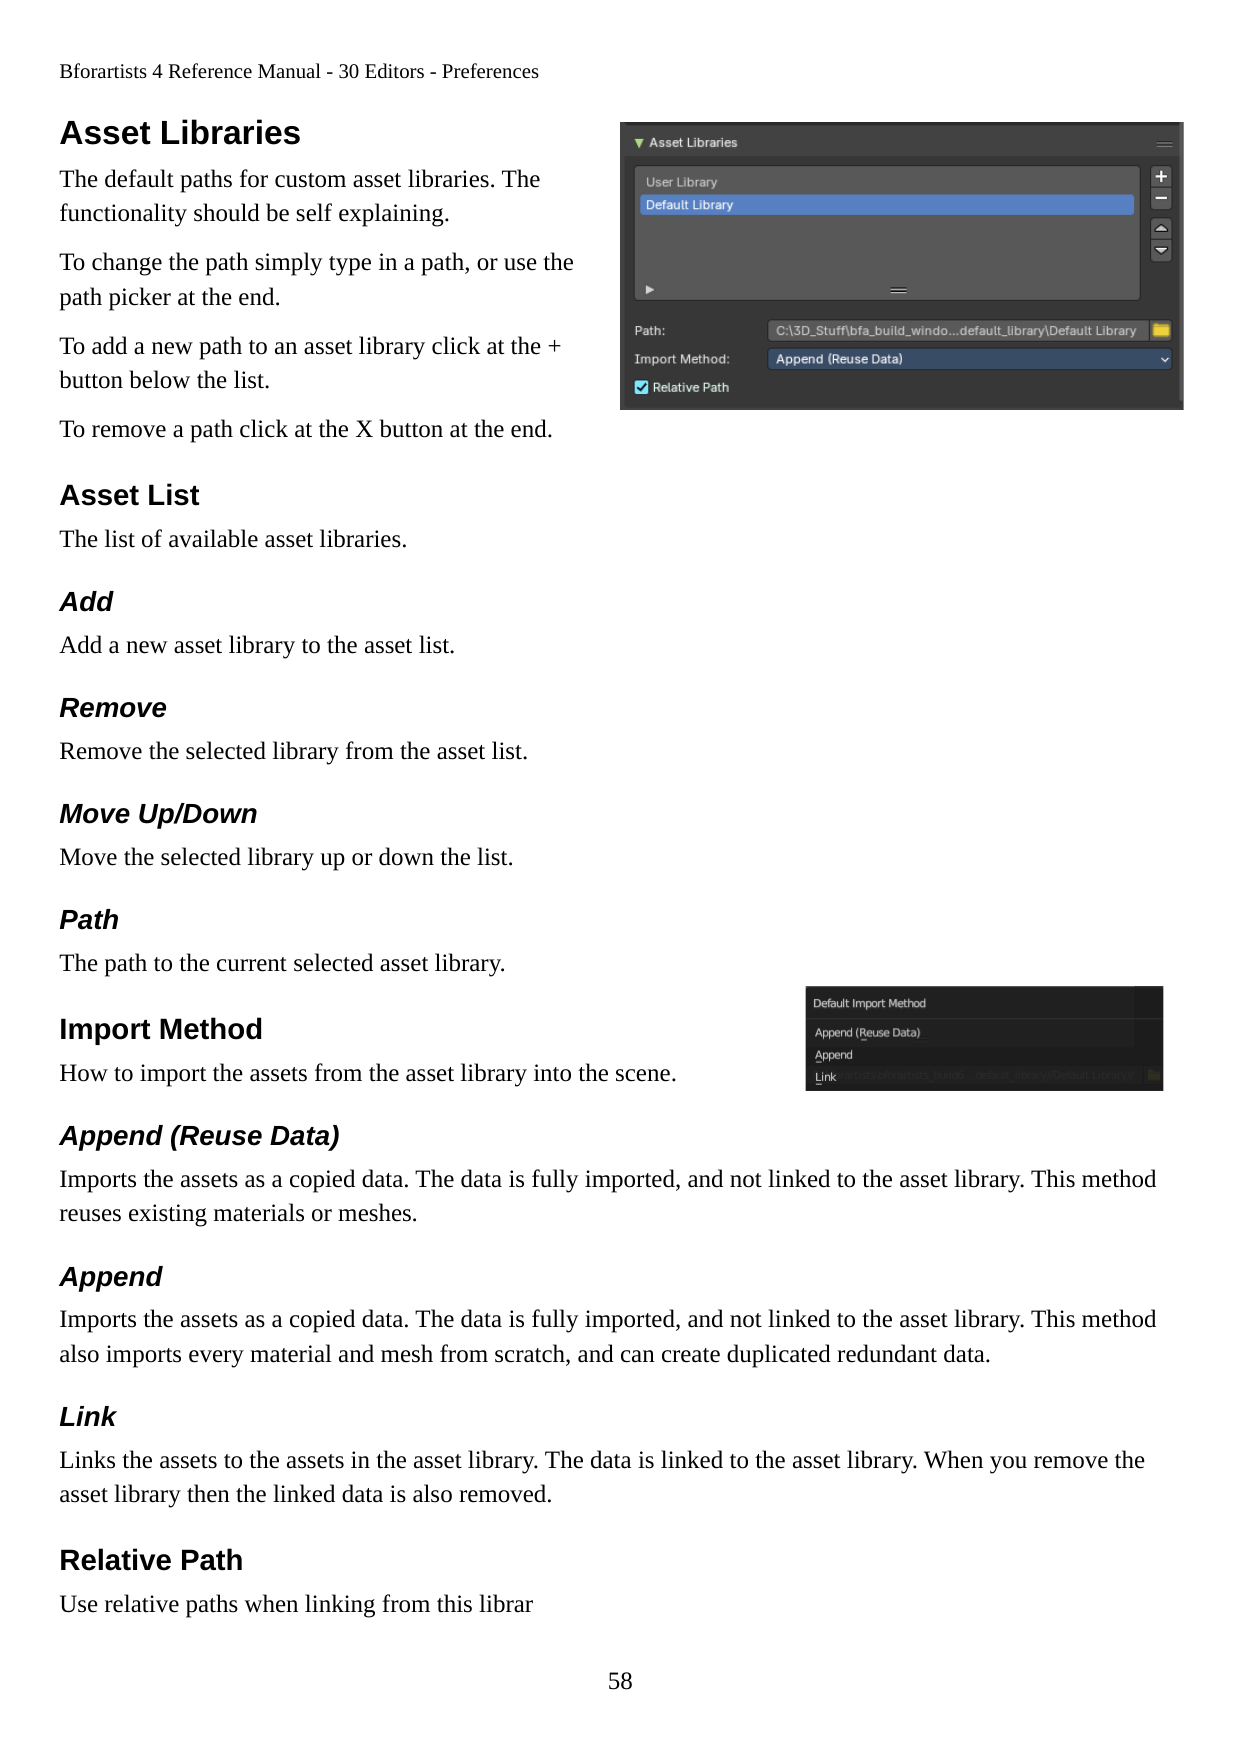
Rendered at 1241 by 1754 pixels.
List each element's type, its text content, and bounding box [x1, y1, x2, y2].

text Links the assets to the assets in the asset library. The data is linked to the asset library. When you remove the asset library then the linked data is also removed. [59, 1445, 1181, 1508]
text The path to the current selected asset library. [59, 948, 1181, 977]
subtitle Remove [59, 692, 1181, 724]
text To change the path simply type in a path, or use the path picker at the end. [59, 247, 620, 311]
text To remove a path click at the X button at the end. [59, 414, 1181, 443]
subtitle Append (Reuse Data) [59, 1119, 1181, 1151]
subtitle Append [59, 1260, 1181, 1292]
text Remove the selected library from the asset list. [59, 736, 1181, 765]
text Move the selected library up or down the list. [59, 842, 1181, 871]
subtitle Add [59, 586, 1181, 618]
text Add a new asset library to the asset list. [59, 630, 1181, 659]
subtitle [1164, 1012, 1181, 1045]
picture [620, 122, 1184, 410]
text Imports the assets as a copied data. The data is fully imported, and not linked to the asset library. This method reuses existing materials or meshes. [59, 1164, 1181, 1227]
picture [805, 986, 1164, 1091]
text To add a new path to an asset library click at the + button below the list. [59, 331, 620, 394]
subtitle Move Up/Down [59, 798, 1181, 829]
subtitle Asset List [59, 478, 1181, 512]
text How to import the assets from the asset library into the scene. [59, 1058, 805, 1087]
text The list of available asset libraries. [59, 524, 1181, 553]
text Use relative paths when linking from this librar [59, 1589, 1181, 1618]
subtitle Path [59, 904, 1181, 936]
text The default paths for custom asset libraries. The functionality should be self explaining. [59, 164, 620, 227]
text Imports the assets as a copied data. The data is fully imported, and not linked to the asset library. This method also imports every material and mesh from scratch, and can create duplicated redundant data. [59, 1304, 1181, 1367]
subtitle Import Method [59, 1012, 805, 1045]
subtitle Relative Path [59, 1543, 1181, 1577]
subtitle Asset Libraries [59, 113, 1181, 151]
subtitle Link [59, 1400, 1181, 1432]
